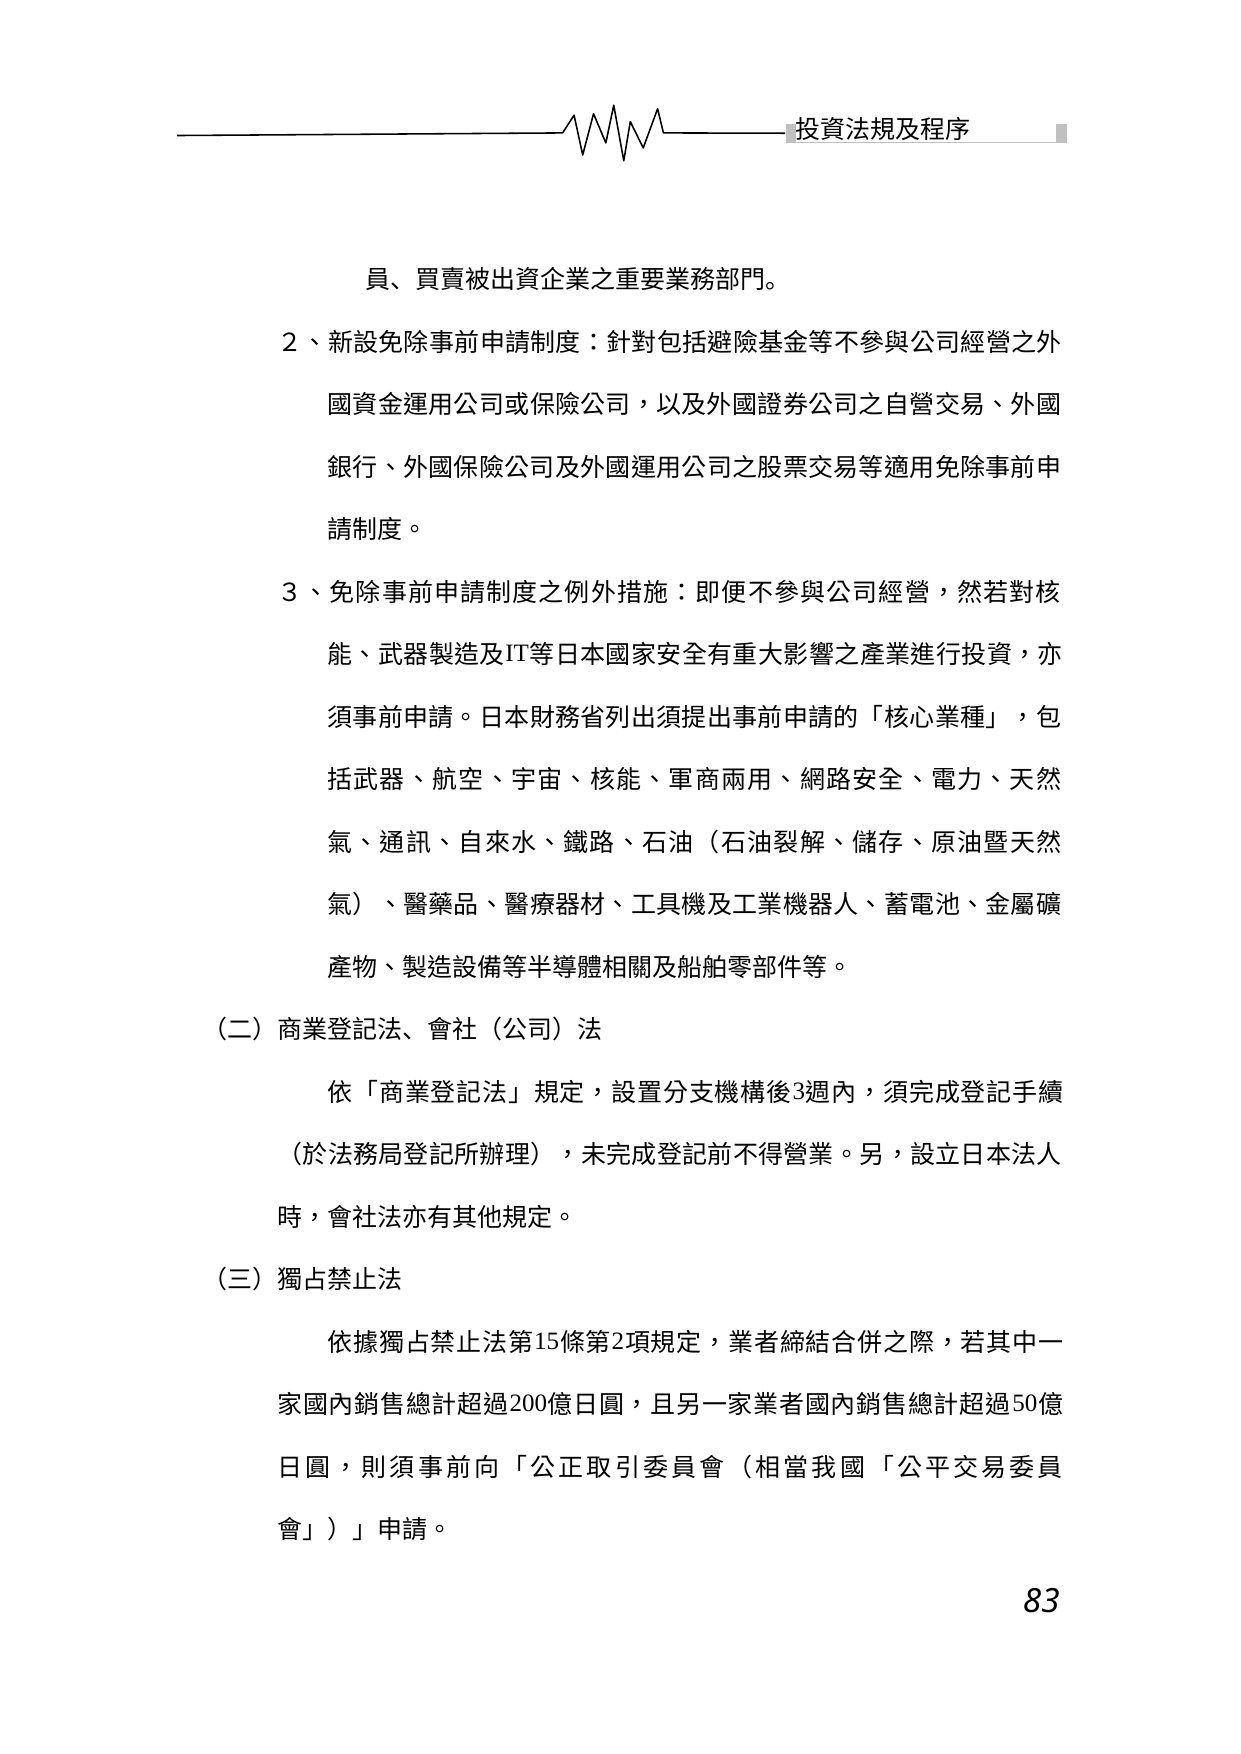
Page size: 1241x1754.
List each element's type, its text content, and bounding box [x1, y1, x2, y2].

text ２、新設免除事前申請制度：針對包括避險基金等不參與公司經營之外國資金運用公司或保險公司，以及外國證券公司之自營交易、外國銀行、外國保險公司及外國運用公司之股票交易等適用免除事前申請制度。 [277, 299, 1063, 549]
text 依「商業登記法」規定，設置分支機構後3週內，須完成登記手續（於法務局登記所辦理），未完成登記前不得營業。另，設立日本法人時，會社法亦有其他規定。 [277, 1049, 1063, 1236]
text （三）獨占禁止法 [202, 1236, 1063, 1299]
text （二）商業登記法、會社（公司）法 [202, 986, 1063, 1049]
text 員、買賣被出資企業之重要業務部門。 [302, 236, 1063, 299]
text ３、免除事前申請制度之例外措施：即便不參與公司經營，然若對核能、武器製造及IT等日本國家安全有重大影響之產業進行投資，亦須事前申請。日本財務省列出須提出事前申請的「核心業種」，包括武器、航空、宇宙、核能、軍商兩用、網路安全、電力、天然氣、通訊、自來水、鐵路、石油（石油裂解、儲存、原油暨天然氣）、醫藥品、醫療器材、工具機及工業機器人、蓄電池、金屬礦產物、製造設備等半導體相關及船舶零部件等。 [277, 549, 1063, 986]
text 依據獨占禁止法第15條第2項規定，業者締結合併之際，若其中一家國內銷售總計超過200億日圓，且另一家業者國內銷售總計超過50億日圓，則須事前向「公正取引委員會（相當我國「公平交易委員會」）」申請。 [277, 1299, 1063, 1549]
